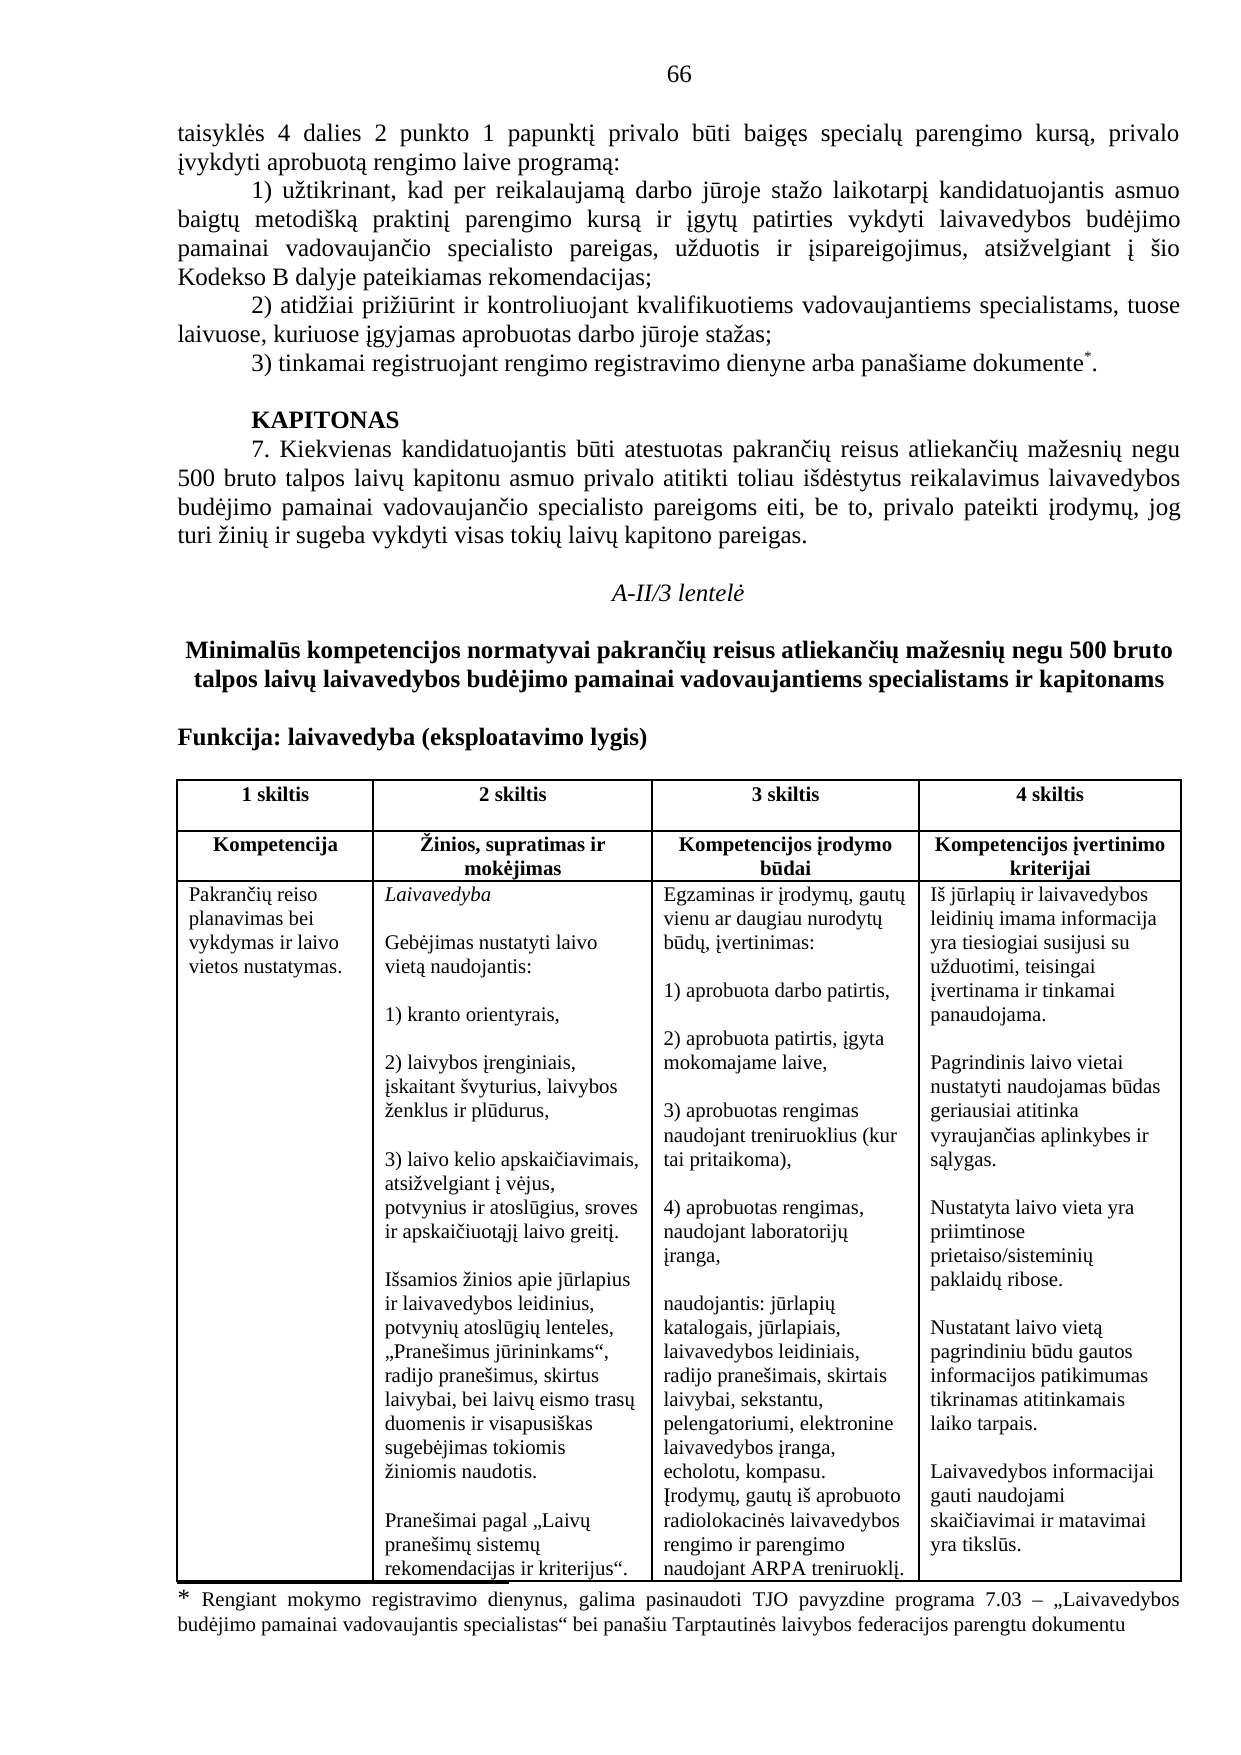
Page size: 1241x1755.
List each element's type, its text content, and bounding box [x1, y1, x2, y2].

text Minimalūs kompetencijos normatyvai pakrančių reisus atliekančių mažesnių negu 500 bruto talpos laivų laivavedybos budėjimo pamainai vadovaujantiems specialistams ir kapitonams [177, 636, 1181, 693]
text 1) užtikrinant, kad per reikalaujamą darbo jūroje stažo laikotarpį kandidatuojantis asmuo baigtų metodišką praktinį parengimo kursą ir įgytų patirties vykdyti laivavedybos budėjimo pamainai vadovaujančio specialisto pareigas, užduotis ir įsipareigojimus, atsižvelgiant į šio Kodekso B dalyje pateikiamas rekomendacijas; [177, 176, 1181, 291]
table_cell Laivavedyba Gebėjimas nustatyti laivo vietą naudojantis: 1) kranto orientyrais, 2) laivybos įrenginiais, įskaitant švyturius, laivybos ženklus ir plūdurus, 3) laivo kelio apskaičiavimais, atsižvelgiant į vėjus, potvynius ir atoslūgius, sroves ir apskaičiuotąjį laivo greitį. Išsamios žinios apie jūrlapius ir laivavedybos leidinius, potvynių atoslūgių lenteles, „Pranešimus jūrininkams“, radijo pranešimus, skirtus laivybai, bei laivų eismo trasų duomenis ir visapusiškas sugebėjimas tokiomis žiniomis naudotis. Pranešimai pagal „Laivų pranešimų sistemų rekomendacijas ir kriterijus“. [374, 882, 651, 1580]
text taisyklės 4 dalies 2 punkto 1 papunktį privalo būti baigęs specialų parengimo kursą, privalo įvykdyti aprobuotą rengimo laive programą: [177, 118, 1181, 176]
text KAPITONAS [177, 406, 1181, 434]
text 2) atidžiai prižiūrint ir kontroliuojant kvalifikuotiems vadovaujantiems specialistams, tuose laivuose, kuriuose įgyjamas aprobuotas darbo jūroje stažas; [177, 291, 1181, 348]
table_cell Kompetencijos įvertinimo kriterijai [920, 832, 1180, 880]
table_header 3 skiltis [653, 781, 918, 829]
table_header 2 skiltis [374, 781, 651, 829]
text 7. Kiekvienas kandidatuojantis būti atestuotas pakrančių reisus atliekančių mažesnių negu 500 bruto talpos laivų kapitonu asmuo privalo atitikti toliau išdėstytus reikalavimus laivavedybos budėjimo pamainai vadovaujančio specialisto pareigoms eiti, be to, privalo pateikti įrodymų, jog turi žinių ir sugeba vykdyti visas tokių laivų kapitono pareigas. [177, 434, 1181, 549]
text A-II/3 lentelė [177, 578, 1181, 607]
table_cell Egzaminas ir įrodymų, gautų vienu ar daugiau nurodytų būdų, įvertinimas: 1) aprobuota darbo patirtis, 2) aprobuota patirtis, įgyta mokomajame laive, 3) aprobuotas rengimas naudojant treniruoklius (kur tai pritaikoma), 4) aprobuotas rengimas, naudojant laboratorijų įranga, naudojantis: jūrlapių katalogais, jūrlapiais, laivavedybos leidiniais, radijo pranešimais, skirtais laivybai, sekstantu, pelengatoriumi, elektronine laivavedybos įranga, echolotu, kompasu. Įrodymų, gautų iš aprobuoto radiolokacinės laivavedybos rengimo ir parengimo naudojant ARPA treniruoklį. [653, 882, 918, 1580]
text Rengiant mokymo registravimo dienynus, galima pasinaudoti TJO pavyzdine programa 7.03 – „Laivavedybos budėjimo pamainai vadovaujantis specialistas“ bei panašiu Tarptautinės laivybos federacijos parengtu dokumentu [177, 1583, 1181, 1636]
table_cell Kompetencija [178, 832, 372, 880]
table_cell Pakrančių reiso planavimas bei vykdymas ir laivo vietos nustatymas. [178, 882, 372, 1580]
table_header 4 skiltis [920, 781, 1180, 829]
table_cell Iš jūrlapių ir laivavedybos leidinių imama informacija yra tiesiogiai susijusi su užduotimi, teisingai įvertinama ir tinkamai panaudojama. Pagrindinis laivo vietai nustatyti naudojamas būdas geriausiai atitinka vyraujančias aplinkybes ir sąlygas. Nustatyta laivo vieta yra priimtinose prietaiso/sisteminių paklaidų ribose. Nustatant laivo vietą pagrindiniu būdu gautos informacijos patikimumas tikrinamas atitinkamais laiko tarpais. Laivavedybos informacijai gauti naudojami skaičiavimai ir matavimai yra tikslūs. [920, 882, 1180, 1580]
text 3) tinkamai registruojant rengimo registravimo dienyne arba panašiame dokumente. [177, 348, 1181, 377]
table_header 1 skiltis [178, 781, 372, 829]
table_cell Žinios, supratimas ir mokėjimas [374, 832, 651, 880]
table_cell Kompetencijos įrodymo būdai [653, 832, 918, 880]
text Funkcija: laivavedyba (eksploatavimo lygis) [177, 722, 1181, 751]
